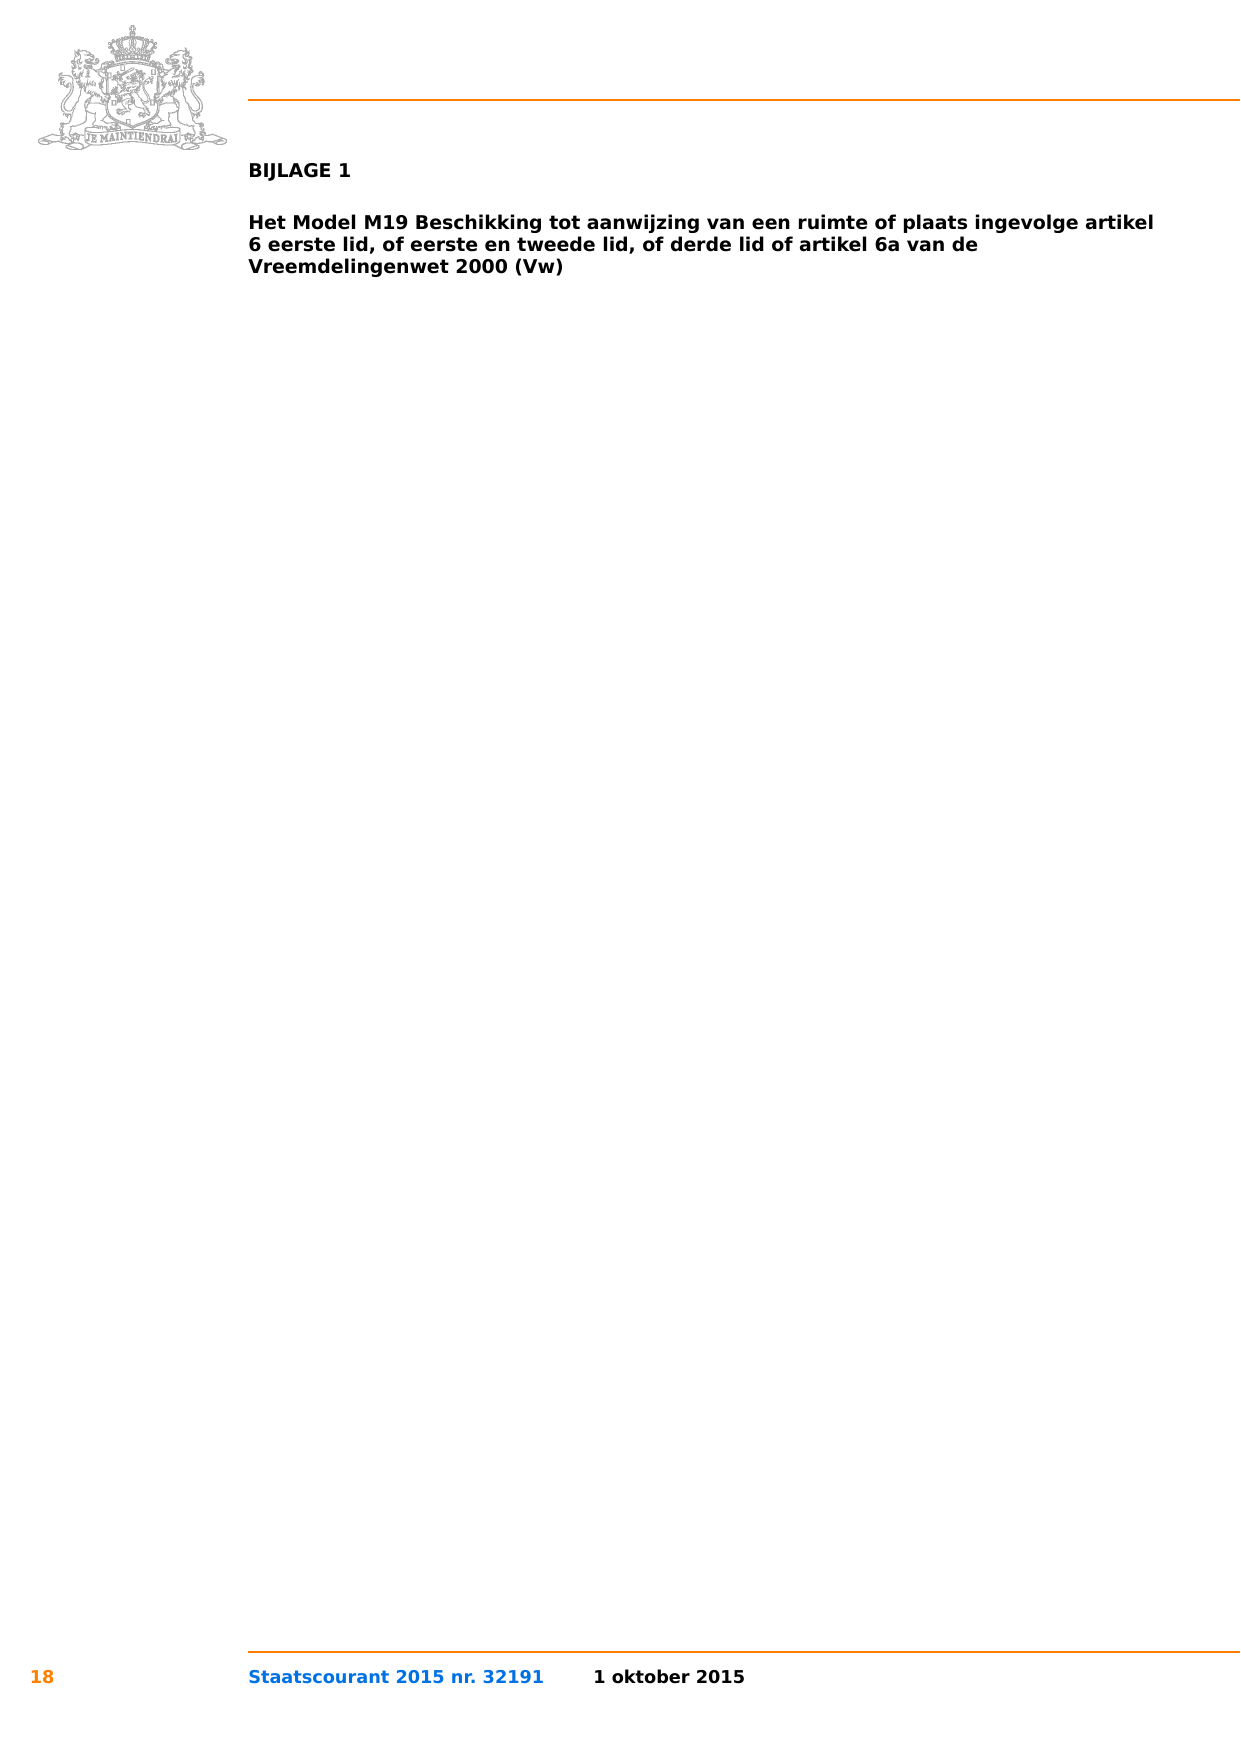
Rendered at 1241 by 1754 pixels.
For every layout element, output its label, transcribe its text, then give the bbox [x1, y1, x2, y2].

subtitle BIJLAGE 1 [248, 160, 1163, 182]
subtitle Het Model M19 Beschikking tot aanwijzing van een ruimte of plaats ingevolge artikel 6 eerste lid, of eerste en tweede lid, of derde lid of artikel 6a van de Vreemdelingenwet 2000 (Vw) [248, 212, 1163, 278]
picture [38, 25, 227, 150]
